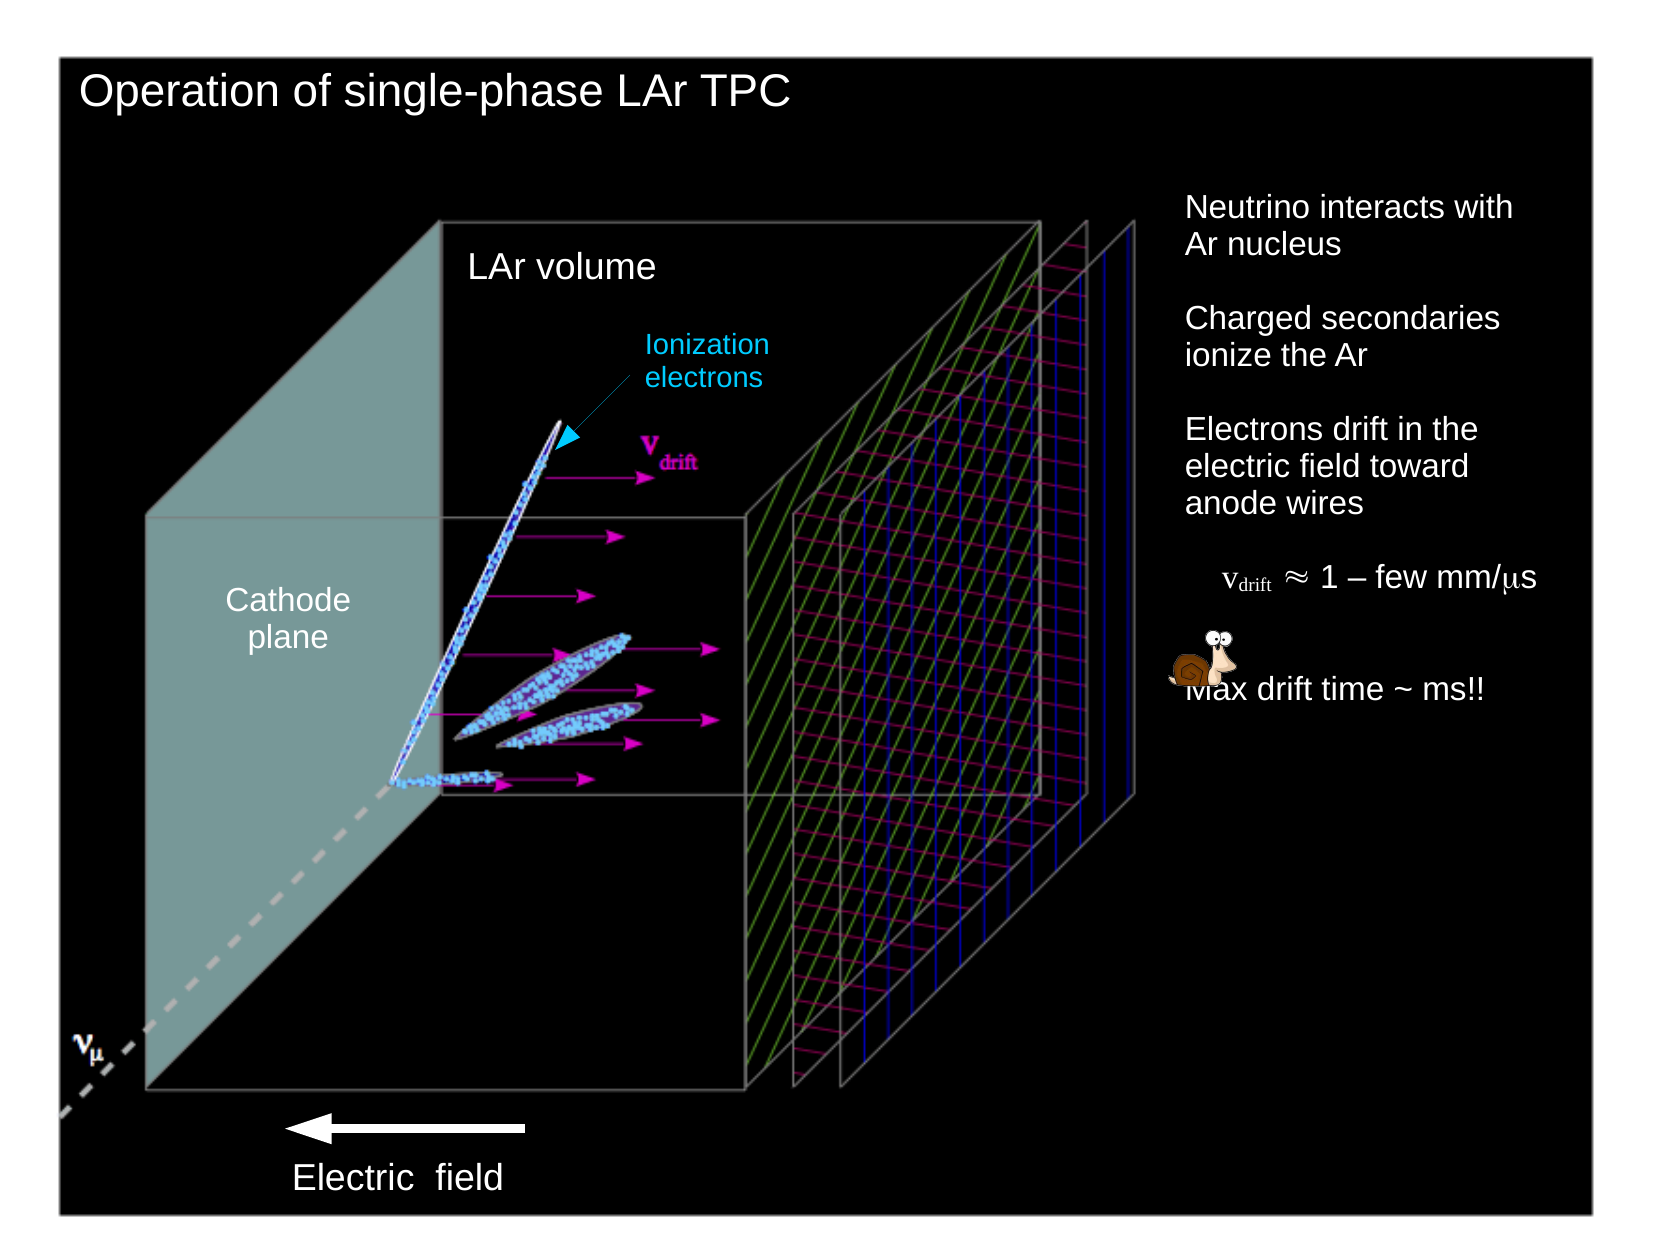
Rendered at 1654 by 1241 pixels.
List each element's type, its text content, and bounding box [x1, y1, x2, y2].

text_box Cathode plane [210, 574, 367, 664]
text_box Ionization electrons [630, 320, 785, 401]
text_box Electric field [277, 1149, 520, 1206]
text_box LAr volume [452, 237, 673, 295]
picture [1, 0, 1652, 1241]
text_box Neutrino interacts with Ar nucleus Charged secondaries ionize the Ar Electrons drift in the electric field toward anode wires vdrift ≈ 1 – few mm/μs Max drift time ~ ms!! [1170, 180, 1544, 729]
text_box Operation of single-phase LAr TPC [64, 57, 808, 124]
